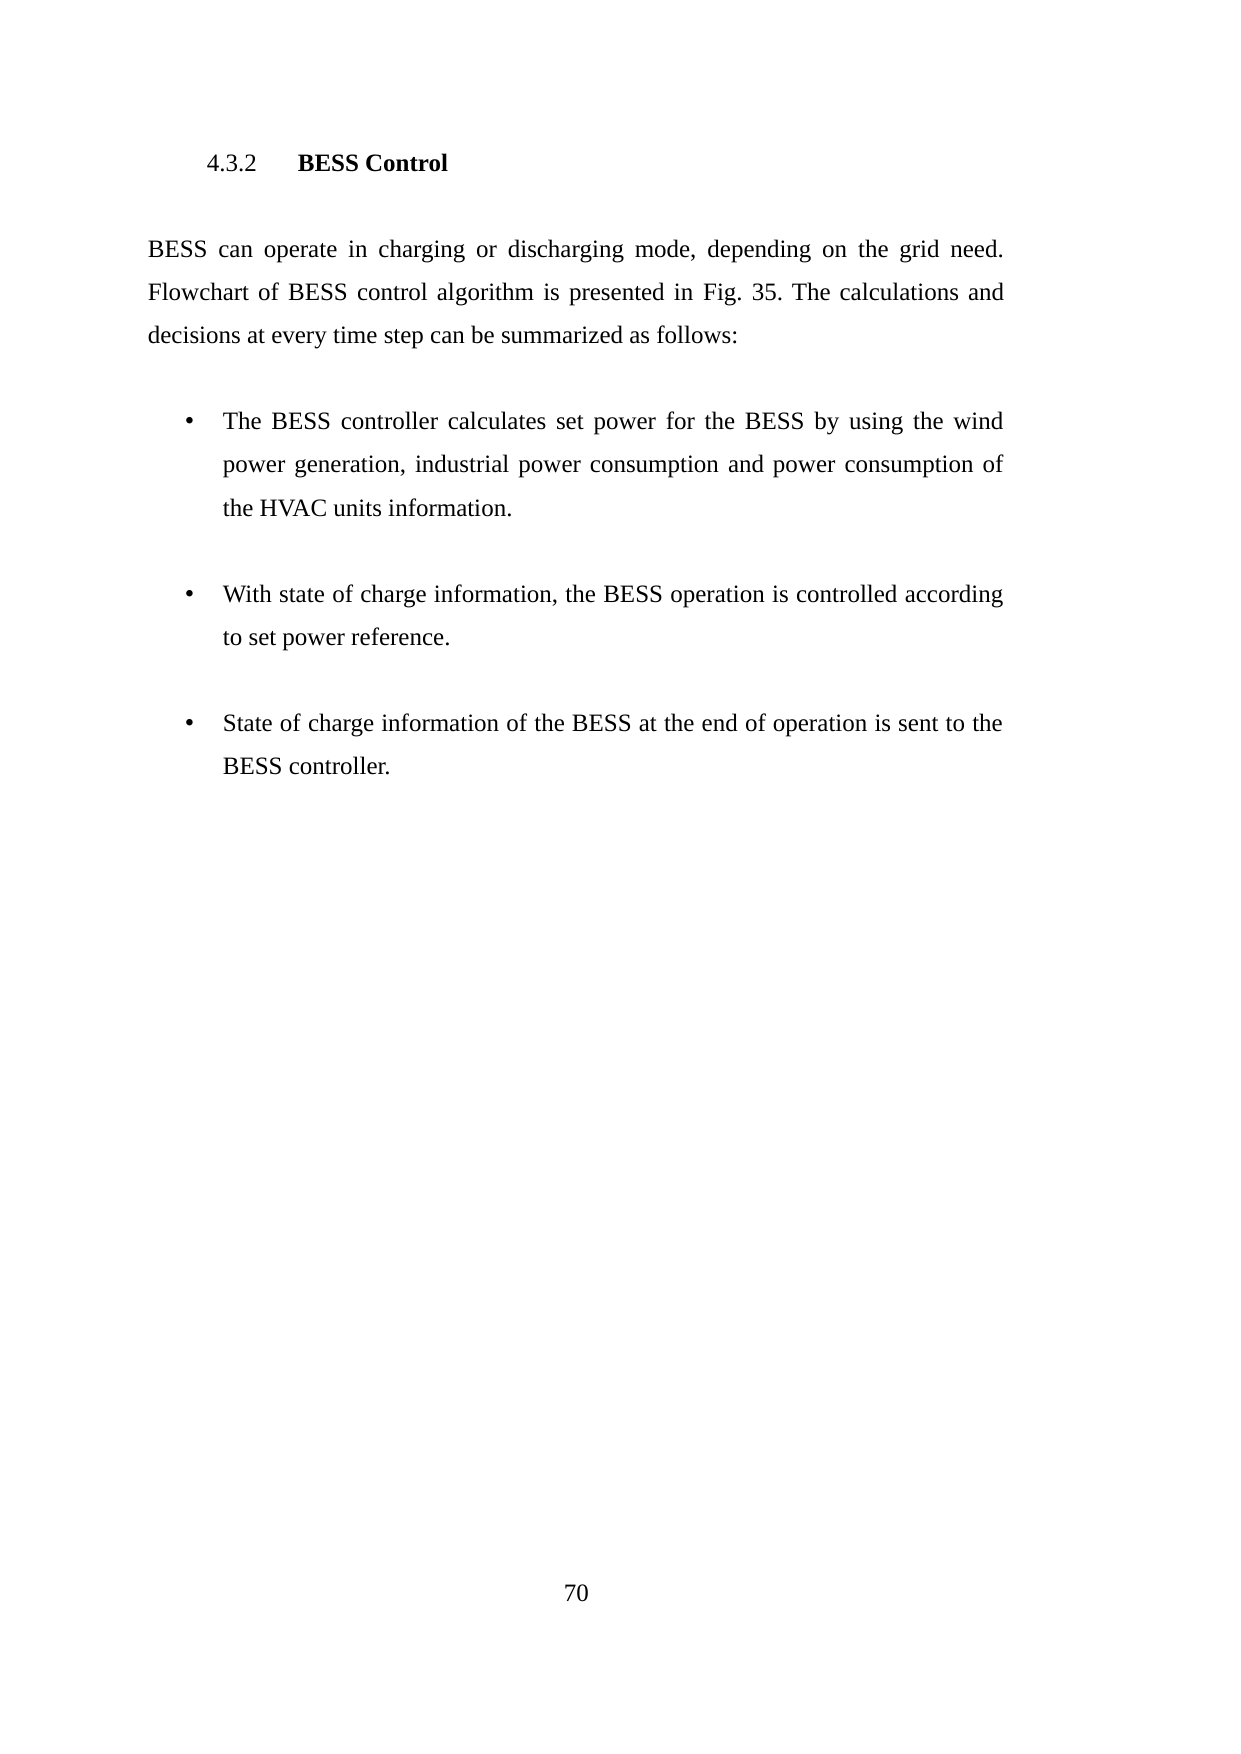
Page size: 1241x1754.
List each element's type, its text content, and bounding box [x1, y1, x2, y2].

list The BESS controller calculates set power for the BESS by using the wind power generation, industrial power consumption and power consumption of the HVAC units information. [185, 406, 1004, 521]
text BESS can operate in charging or discharging mode, depending on the grid need. Flowchart of BESS control algorithm is presented in Fig. 35. The calculations and decisions at every time step can be summarized as follows: [148, 234, 1004, 349]
list With state of charge information, the BESS operation is controlled according to set power reference. [185, 579, 1004, 651]
list State of charge information of the BESS at the end of operation is sent to the BESS controller. [185, 708, 1004, 780]
list BESS Control [207, 148, 1004, 176]
